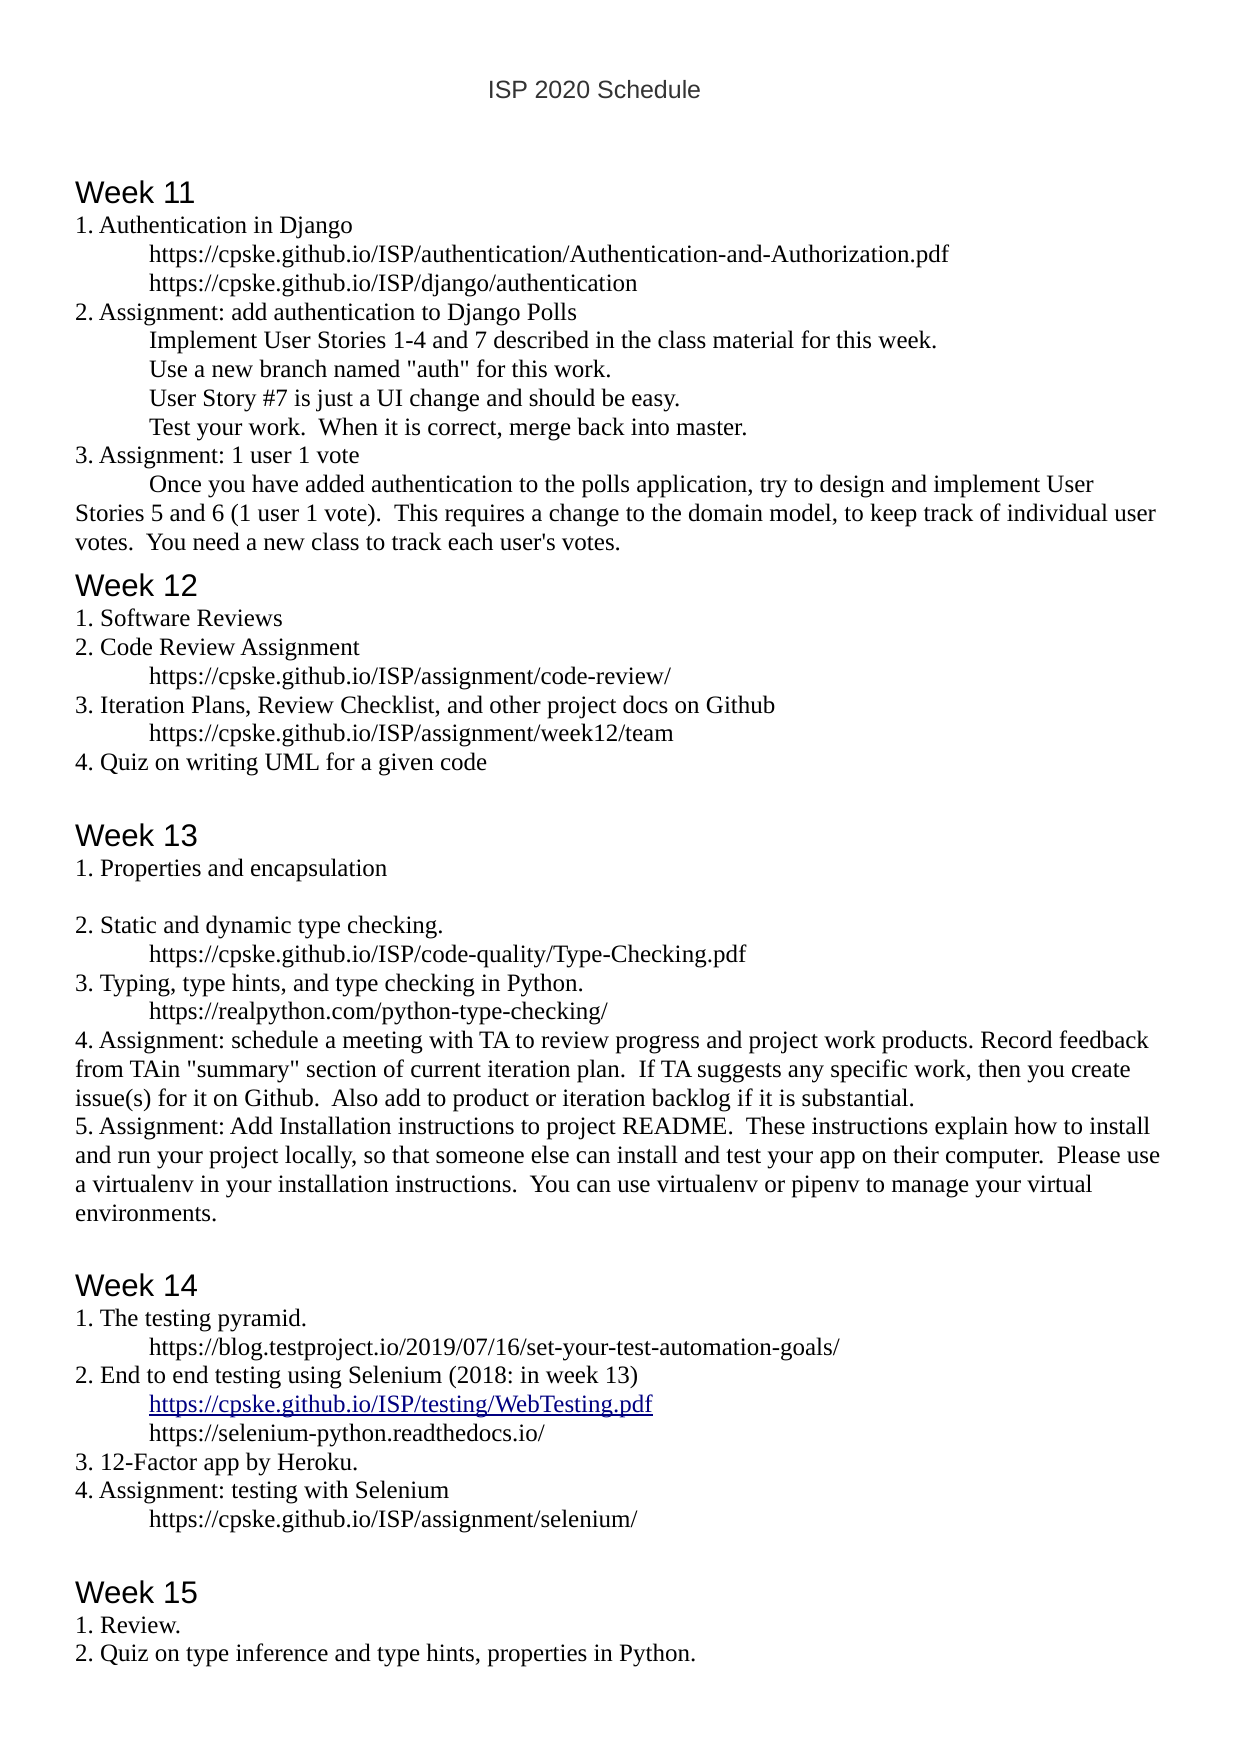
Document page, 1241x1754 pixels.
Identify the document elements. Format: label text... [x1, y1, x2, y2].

text 2. Assignment: add authentication to Django Polls [75, 297, 1166, 326]
text 3. Iteration Plans, Review Checklist, and other project docs on Github [75, 690, 1166, 718]
text 5. Assignment: Add Installation instructions to project README. These instructions explain how to install and run your project locally, so that someone else can install and test your app on their computer. Please use a virtualenv in your installation instructions. You can use virtualenv or pipenv to manage your virtual environments. [75, 1111, 1166, 1226]
text https://blog.testproject.io/2019/07/16/set-your-test-automation-goals/ [75, 1332, 1166, 1361]
text https://cpske.github.io/ISP/assignment/selenium/ [75, 1504, 1166, 1533]
text Test your work. When it is correct, merge back into master. [75, 412, 1166, 441]
text 3. Assignment: 1 user 1 vote [75, 441, 1166, 469]
text 1. Software Reviews [75, 603, 1166, 632]
text 1. The testing pyramid. [75, 1303, 1166, 1332]
text https://cpske.github.io/ISP/authentication/Authentication-and-Authorization.pdf [75, 239, 1166, 268]
text 1. Authentication in Django [75, 211, 1166, 239]
subtitle Week 15 [75, 1574, 1166, 1610]
text 3. Typing, type hints, and type checking in Python. [75, 968, 1166, 996]
subtitle Week 13 [75, 817, 1166, 853]
text Once you have added authentication to the polls application, try to design and implement User Stories 5 and 6 (1 user 1 vote). This requires a change to the domain model, to keep track of individual user votes. You need a new class to track each user's votes. [75, 469, 1166, 556]
text 4. Assignment: schedule a meeting with TA to review progress and project work products. Record feedback from TAin "summary" section of current iteration plan. If TA suggests any specific work, then you create issue(s) for it on Github. Also add to product or iteration backlog if it is substantial. [75, 1025, 1166, 1111]
text https://cpske.github.io/ISP/code-quality/Type-Checking.pdf [75, 939, 1166, 968]
text https://selenium-python.readthedocs.io/ [75, 1418, 1166, 1447]
subtitle Week 14 [75, 1267, 1166, 1303]
text https://realpython.com/python-type-checking/ [75, 996, 1166, 1025]
text https://cpske.github.io/ISP/django/authentication [75, 268, 1166, 297]
text 3. 12-Factor app by Heroku. [75, 1447, 1166, 1476]
text 2. End to end testing using Selenium (2018: in week 13) [75, 1361, 1166, 1389]
text https://cpske.github.io/ISP/assignment/week12/team [75, 718, 1166, 747]
text https://cpske.github.io/ISP/testing/WebTesting.pdf [75, 1389, 1166, 1418]
text 2. Code Review Assignment [75, 632, 1166, 661]
subtitle Week 12 [75, 567, 1166, 603]
text 1. Properties and encapsulation [75, 853, 1166, 881]
text https://cpske.github.io/ISP/assignment/code-review/ [75, 661, 1166, 690]
text Use a new branch named "auth" for this work. [75, 354, 1166, 383]
subtitle Week 11 [75, 174, 1166, 211]
text 2. Static and dynamic type checking. [75, 910, 1166, 939]
text User Story #7 is just a UI change and should be easy. [75, 383, 1166, 412]
text 4. Assignment: testing with Selenium [75, 1476, 1166, 1504]
text Implement User Stories 1-4 and 7 described in the class material for this week. [75, 326, 1166, 354]
text 2. Quiz on type inference and type hints, properties in Python. [75, 1638, 1166, 1667]
text 1. Review. [75, 1610, 1166, 1638]
text 4. Quiz on writing UML for a given code [75, 747, 1166, 776]
